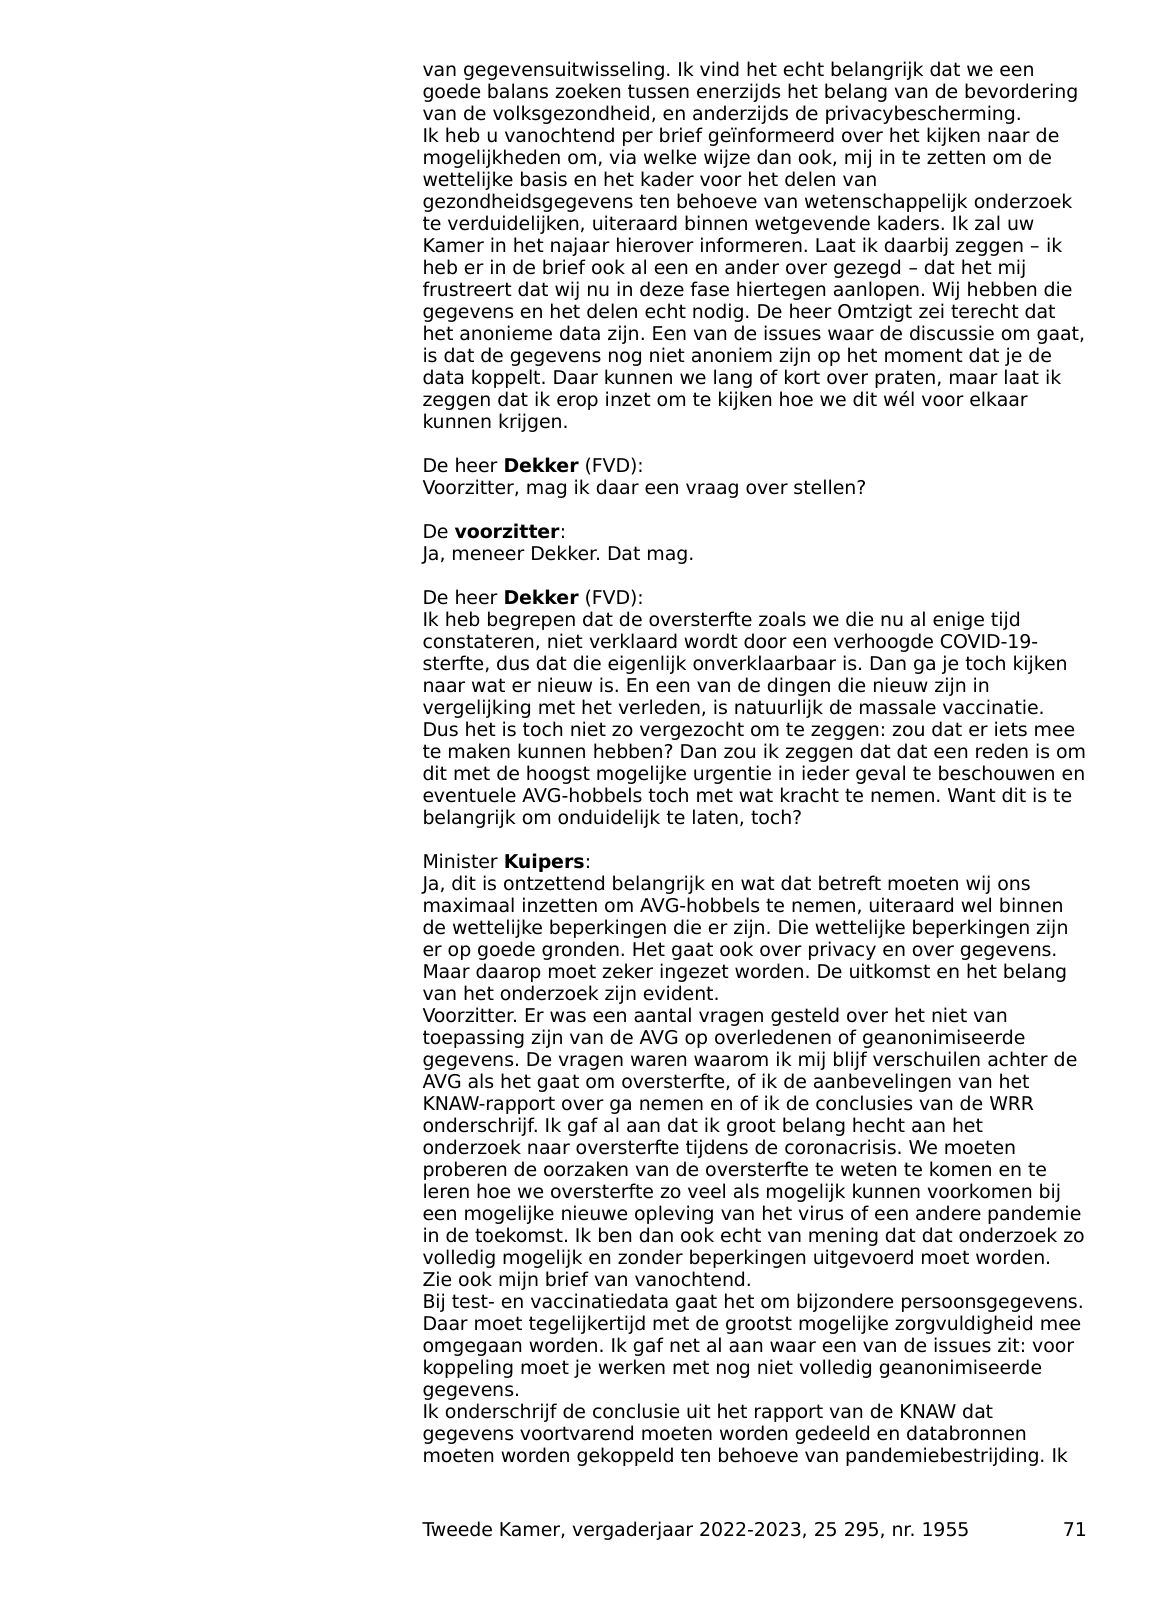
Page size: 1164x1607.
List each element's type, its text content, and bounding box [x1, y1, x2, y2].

text Ja, meneer Dekker. Dat mag. [422, 543, 1087, 565]
text Ik heb u vanochtend per brief geïnformeerd over het kijken naar de mogelijkheden om, via welke wijze dan ook, mij in te zetten om de wettelijke basis en het kader voor het delen van gezondheidsgegevens ten behoeve van wetenschappelijk onderzoek te verduidelijken, uiteraard binnen wetgevende kaders. Ik zal uw Kamer in het najaar hierover informeren. Laat ik daarbij zeggen – ik heb er in de brief ook al een en ander over gezegd – dat het mij frustreert dat wij nu in deze fase hiertegen aanlopen. Wij hebben die gegevens en het delen echt nodig. De heer Omtzigt zei terecht dat het anonieme data zijn. Een van de issues waar de discussie om gaat, is dat de gegevens nog niet anoniem zijn op het moment dat je de data koppelt. Daar kunnen we lang of kort over praten, maar laat ik zeggen dat ik erop inzet om te kijken hoe we dit wél voor elkaar kunnen krijgen. [422, 125, 1087, 433]
text De heer Dekker (FVD): [422, 587, 1087, 609]
text De voorzitter: [422, 521, 1087, 543]
text Minister Kuipers: [422, 851, 1087, 873]
text Ik onderschrijf de conclusie uit het rapport van de KNAW dat gegevens voortvarend moeten worden gedeeld en databronnen moeten worden gekoppeld ten behoeve van pandemiebestrijding. Ik [422, 1401, 1087, 1467]
text van gegevensuitwisseling. Ik vind het echt belangrijk dat we een goede balans zoeken tussen enerzijds het belang van de bevordering van de volksgezondheid, en anderzijds de privacybescherming. [422, 59, 1087, 125]
text Ik heb begrepen dat de oversterfte zoals we die nu al enige tijd constateren, niet verklaard wordt door een verhoogde COVID-19-sterfte, dus dat die eigenlijk onverklaarbaar is. Dan ga je toch kijken naar wat er nieuw is. En een van de dingen die nieuw zijn in vergelijking met het verleden, is natuurlijk de massale vaccinatie. Dus het is toch niet zo vergezocht om te zeggen: zou dat er iets mee te maken kunnen hebben? Dan zou ik zeggen dat dat een reden is om dit met de hoogst mogelijke urgentie in ieder geval te beschouwen en eventuele AVG-hobbels toch met wat kracht te nemen. Want dit is te belangrijk om onduidelijk te laten, toch? [422, 609, 1087, 829]
text Voorzitter. Er was een aantal vragen gesteld over het niet van toepassing zijn van de AVG op overledenen of geanonimiseerde gegevens. De vragen waren waarom ik mij blijf verschuilen achter de AVG als het gaat om oversterfte, of ik de aanbevelingen van het KNAW-rapport over ga nemen en of ik de conclusies van de WRR onderschrijf. Ik gaf al aan dat ik groot belang hecht aan het onderzoek naar oversterfte tijdens de coronacrisis. We moeten proberen de oorzaken van de oversterfte te weten te komen en te leren hoe we oversterfte zo veel als mogelijk kunnen voorkomen bij een mogelijke nieuwe opleving van het virus of een andere pandemie in de toekomst. Ik ben dan ook echt van mening dat dat onderzoek zo volledig mogelijk en zonder beperkingen uitgevoerd moet worden. Zie ook mijn brief van vanochtend. [422, 1005, 1087, 1291]
text Voorzitter, mag ik daar een vraag over stellen? [422, 477, 1087, 499]
text De heer Dekker (FVD): [422, 455, 1087, 477]
text Bij test- en vaccinatiedata gaat het om bijzondere persoonsgegevens. Daar moet tegelijkertijd met de grootst mogelijke zorgvuldigheid mee omgegaan worden. Ik gaf net al aan waar een van de issues zit: voor koppeling moet je werken met nog niet volledig geanonimiseerde gegevens. [422, 1291, 1087, 1401]
text Ja, dit is ontzettend belangrijk en wat dat betreft moeten wij ons maximaal inzetten om AVG-hobbels te nemen, uiteraard wel binnen de wettelijke beperkingen die er zijn. Die wettelijke beperkingen zijn er op goede gronden. Het gaat ook over privacy en over gegevens. Maar daarop moet zeker ingezet worden. De uitkomst en het belang van het onderzoek zijn evident. [422, 873, 1087, 1005]
